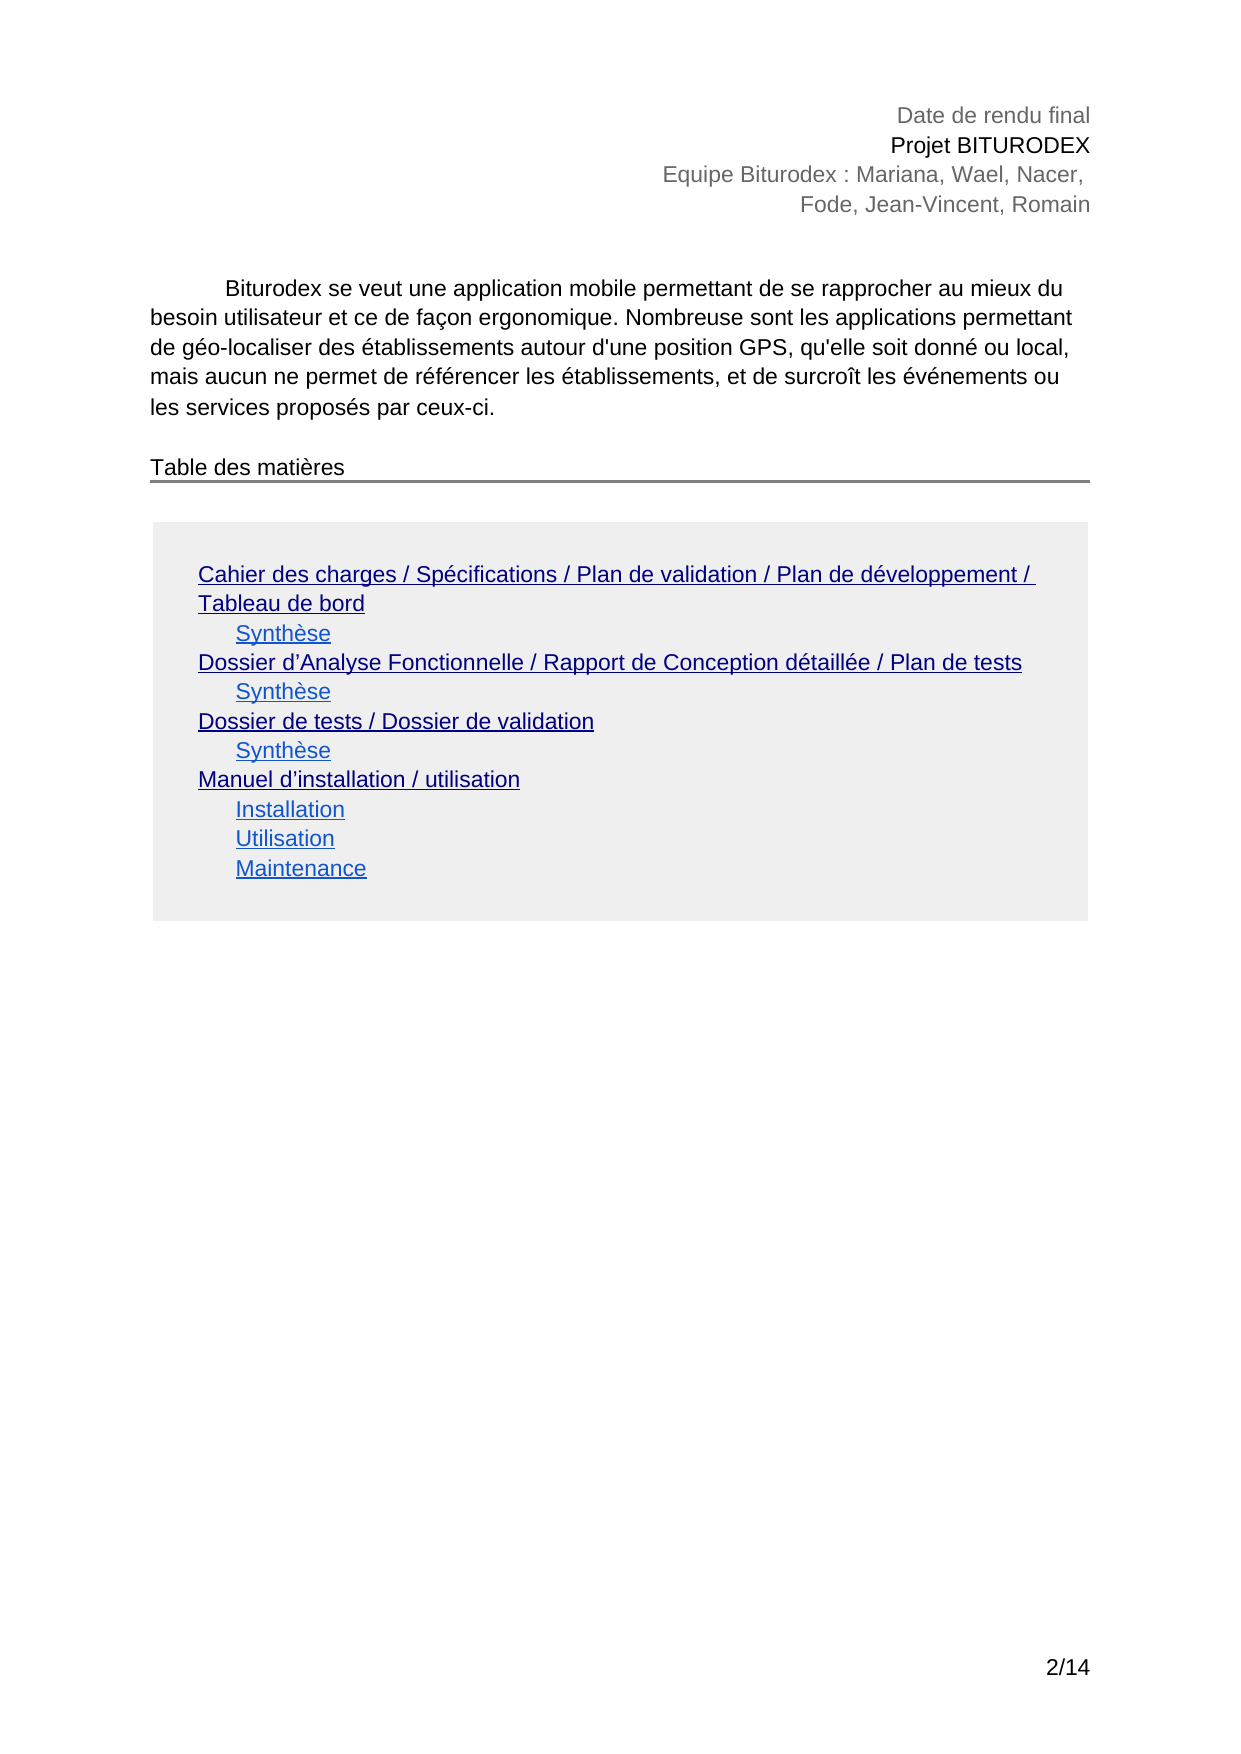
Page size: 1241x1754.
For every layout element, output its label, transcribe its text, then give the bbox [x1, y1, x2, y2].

text Biturodex se veut une application mobile permettant de se rapprocher au mieux du besoin utilisateur et ce de façon ergonomique. Nombreuse sont les applications permettant de géo-localiser des établissements autour d'une position GPS, qu'elle soit donné ou local, mais aucun ne permet de référencer les établissements, et de surcroît les événements ou les services proposés par ceux-ci. [150, 276, 1090, 421]
table_header Cahier des charges / Spécifications / Plan de validation / Plan de développement / Tableau de bord Synthèse Dossier d’Analyse Fonctionnelle / Rapport de Conception détaillée / Plan de tests Synthèse Dossier de tests / Dossier de validation Synthèse Manuel d’installation / utilisation Installation Utilisation Maintenance [153, 522, 1088, 921]
text Table des matières [150, 454, 1090, 480]
